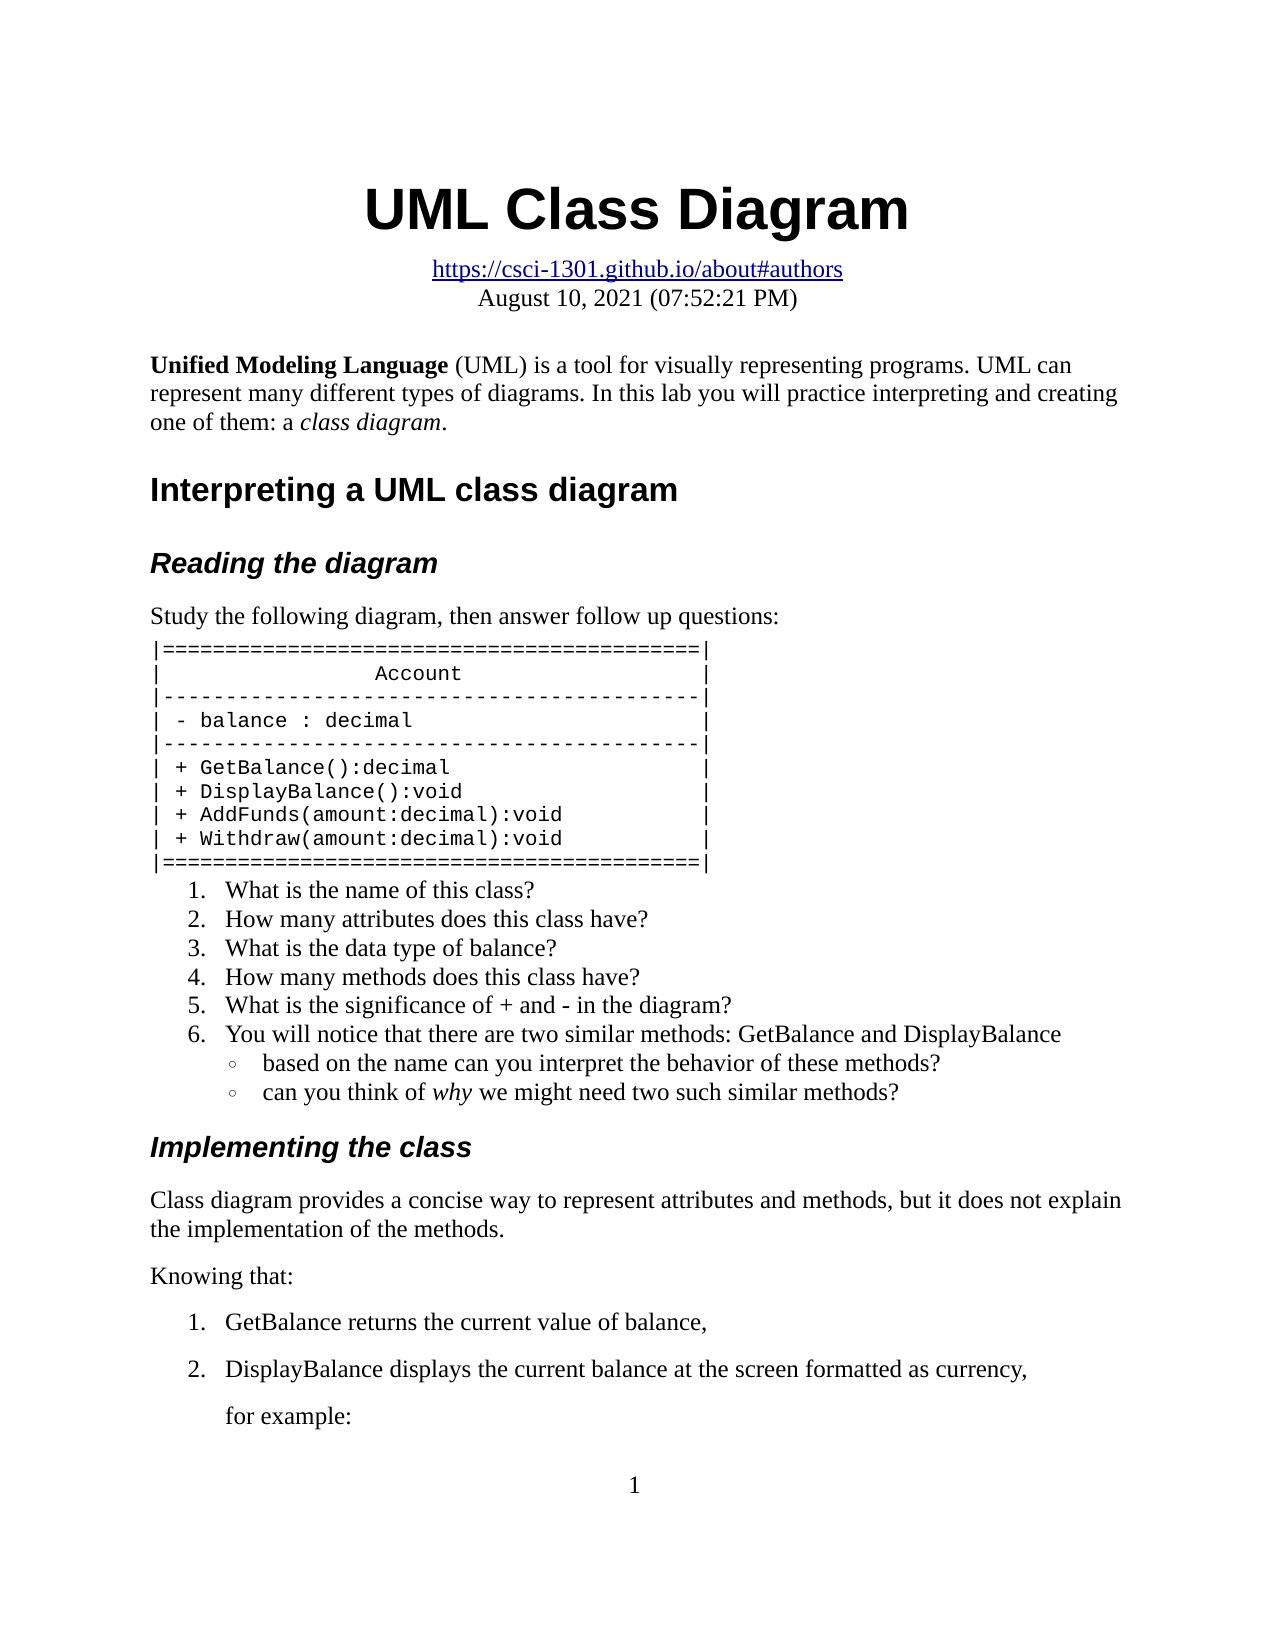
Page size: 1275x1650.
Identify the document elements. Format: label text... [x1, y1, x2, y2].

text August 10, 2021 (07:52:21 PM) [150, 283, 1125, 312]
title UML Class Diagram [150, 175, 1125, 242]
list GetBalance returns the current value of balance, [187, 1307, 1125, 1336]
subtitle Reading the diagram [150, 546, 1125, 580]
text Study the following diagram, then answer follow up questions: [150, 601, 1125, 630]
list How many methods does this class have? [187, 962, 1125, 990]
text | - balance : decimal | [150, 710, 1125, 733]
list based on the name can you interpret the behavior of these methods? [225, 1048, 1125, 1077]
list for example: [187, 1401, 1125, 1429]
list What is the significance of + and - in the diagram? [187, 990, 1125, 1019]
list You will notice that there are two similar methods: GetBalance and DisplayBalance [187, 1019, 1125, 1048]
text | + Withdraw(amount:decimal):void | [150, 828, 1125, 852]
text https://csci-1301.github.io/about#authors [150, 254, 1125, 283]
text |-------------------------------------------| [150, 686, 1125, 710]
text Knowing that: [150, 1261, 1125, 1289]
text | + AddFunds(amount:decimal):void | [150, 804, 1125, 828]
list How many attributes does this class have? [187, 904, 1125, 933]
subtitle Interpreting a UML class diagram [150, 470, 1125, 509]
list DisplayBalance displays the current balance at the screen formatted as currency, [187, 1354, 1125, 1383]
subtitle Implementing the class [150, 1130, 1125, 1164]
text |===========================================| [150, 639, 1125, 662]
text Unified Modeling Language (UML) is a tool for visually representing programs. UML can represent many different types of diagrams. In this lab you will practice interpreting and creating one of them: a class diagram. [150, 350, 1125, 436]
text |===========================================| [150, 852, 1125, 875]
list What is the name of this class? [187, 875, 1125, 904]
text Class diagram provides a concise way to represent attributes and methods, but it does not explain the implementation of the methods. [150, 1185, 1125, 1243]
text | + DisplayBalance():void | [150, 781, 1125, 804]
list What is the data type of balance? [187, 933, 1125, 962]
text | Account | [150, 662, 1125, 686]
list can you think of why we might need two such similar methods? [225, 1077, 1125, 1105]
text | + GetBalance():decimal | [150, 757, 1125, 781]
text |-------------------------------------------| [150, 733, 1125, 757]
